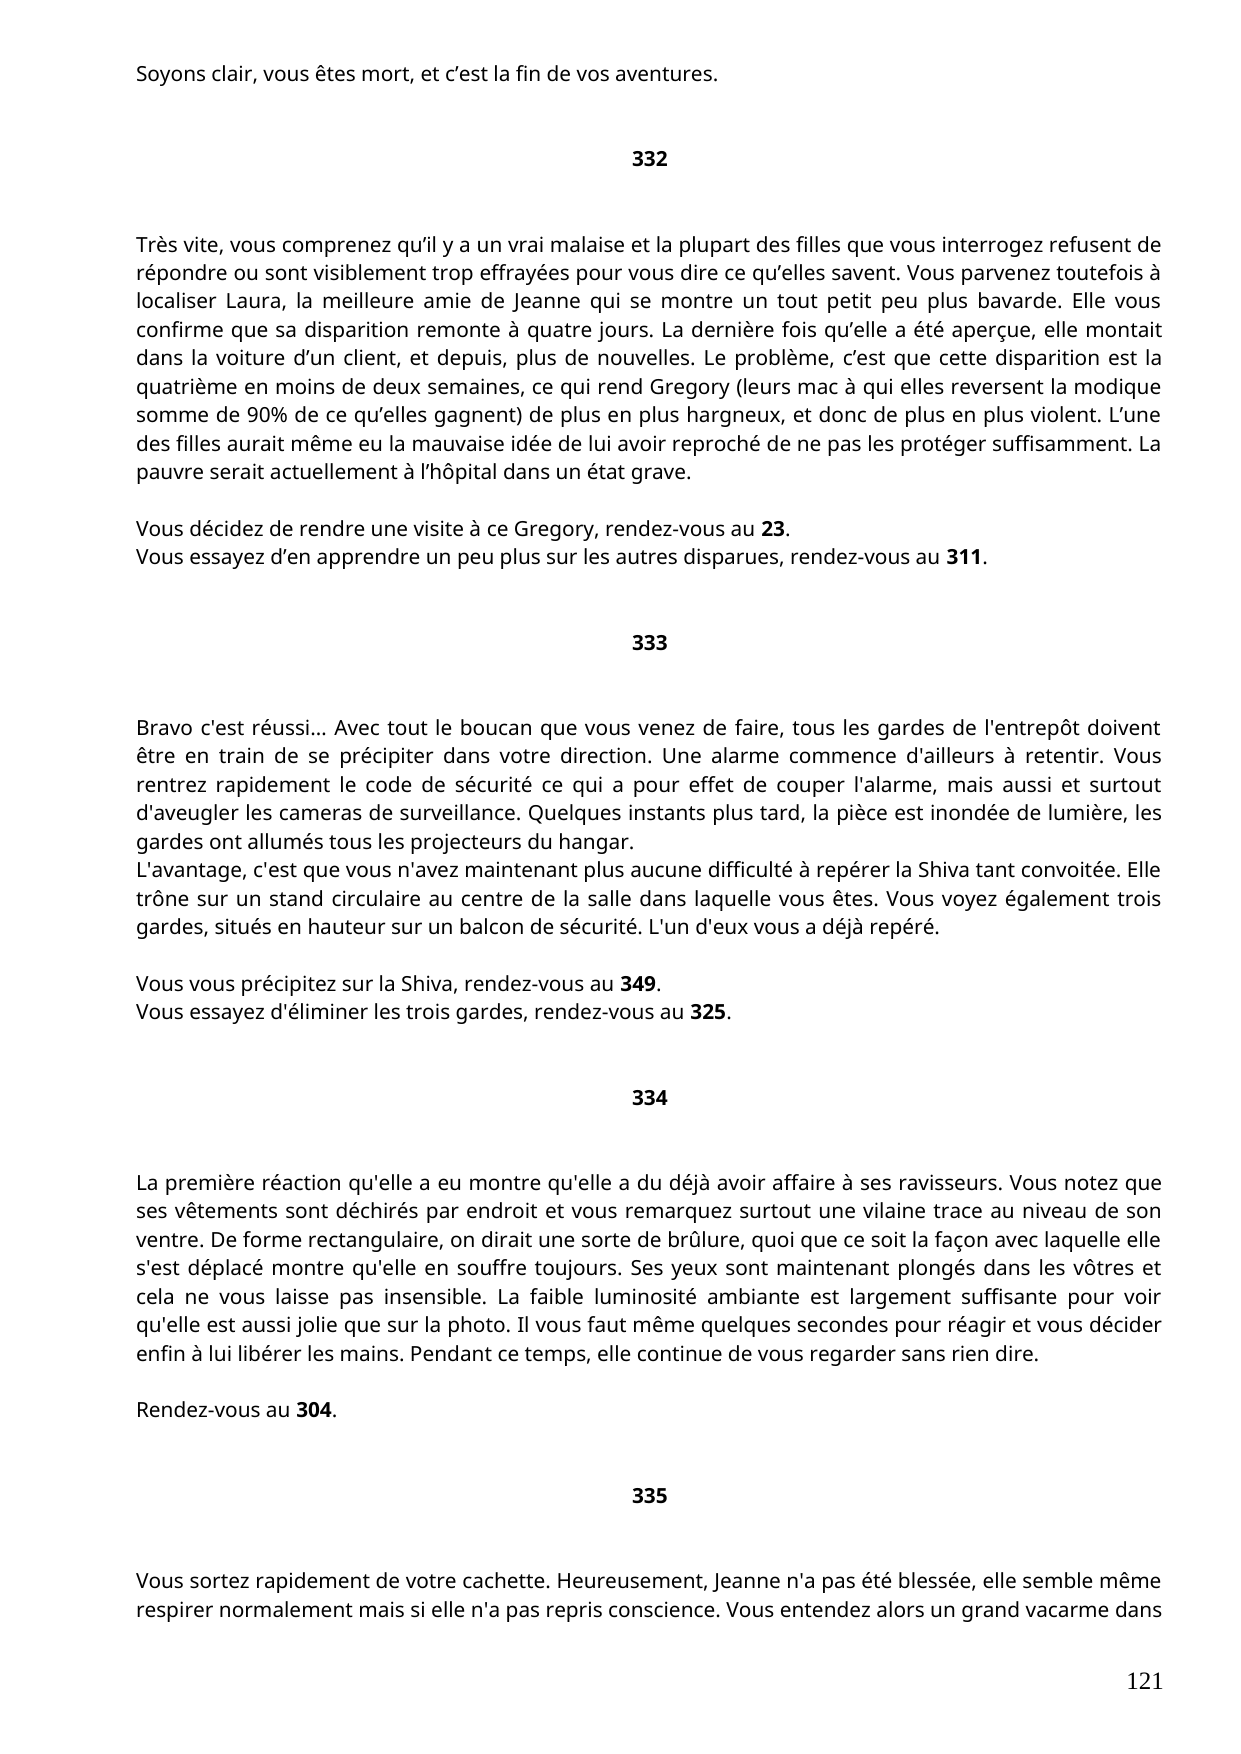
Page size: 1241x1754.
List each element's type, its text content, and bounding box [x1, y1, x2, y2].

text Très vite, vous comprenez qu’il y a un vrai malaise et la plupart des filles que vous interrogez refusent de répondre ou sont visiblement trop effrayées pour vous dire ce qu’elles savent. Vous parvenez toutefois à localiser Laura, la meilleure amie de Jeanne qui se montre un tout petit peu plus bavarde. Elle vous confirme que sa disparition remonte à quatre jours. La dernière fois qu’elle a été aperçue, elle montait dans la voiture d’un client, et depuis, plus de nouvelles. Le problème, c’est que cette disparition est la quatrième en moins de deux semaines, ce qui rend Gregory (leurs mac à qui elles reversent la modique somme de 90% de ce qu’elles gagnent) de plus en plus hargneux, et donc de plus en plus violent. L’une des filles aurait même eu la mauvaise idée de lui avoir reproché de ne pas les protéger suffisamment. La pauvre serait actuellement à l’hôpital dans un état grave. [136, 230, 1163, 486]
text L'avantage, c'est que vous n'avez maintenant plus aucune difficulté à repérer la Shiva tant convoitée. Elle trône sur un stand circulaire au centre de la salle dans laquelle vous êtes. Vous voyez également trois gardes, situés en hauteur sur un balcon de sécurité. L'un d'eux vous a déjà repéré. [136, 855, 1163, 941]
text Vous sortez rapidement de votre cachette. Heureusement, Jeanne n'a pas été blessée, elle semble même respirer normalement mais si elle n'a pas repris conscience. Vous entendez alors un grand vacarme dans [136, 1566, 1163, 1623]
text 334 [136, 1083, 1163, 1111]
text Soyons clair, vous êtes mort, et c’est la fin de vos aventures. [136, 59, 1163, 87]
text 332 [136, 144, 1163, 173]
text Bravo c'est réussi… Avec tout le boucan que vous venez de faire, tous les gardes de l'entrepôt doivent être en train de se précipiter dans votre direction. Une alarme commence d'ailleurs à retentir. Vous rentrez rapidement le code de sécurité ce qui a pour effet de couper l'alarme, mais aussi et surtout d'aveugler les cameras de surveillance. Quelques instants plus tard, la pièce est inondée de lumière, les gardes ont allumés tous les projecteurs du hangar. [136, 713, 1163, 855]
text 335 [136, 1481, 1163, 1509]
text Vous vous précipitez sur la Shiva, rendez-vous au 349. [136, 969, 1163, 997]
text Vous essayez d’en apprendre un peu plus sur les autres disparues, rendez-vous au 311. [136, 542, 1163, 571]
text Vous essayez d'éliminer les trois gardes, rendez-vous au 325. [136, 997, 1163, 1026]
text 333 [136, 628, 1163, 656]
text Rendez-vous au 304. [136, 1396, 1163, 1424]
text Vous décidez de rendre une visite à ce Gregory, rendez-vous au 23. [136, 514, 1163, 542]
text La première réaction qu'elle a eu montre qu'elle a du déjà avoir affaire à ses ravisseurs. Vous notez que ses vêtements sont déchirés par endroit et vous remarquez surtout une vilaine trace au niveau de son ventre. De forme rectangulaire, on dirait une sorte de brûlure, quoi que ce soit la façon avec laquelle elle s'est déplacé montre qu'elle en souffre toujours. Ses yeux sont maintenant plongés dans les vôtres et cela ne vous laisse pas insensible. La faible luminosité ambiante est largement suffisante pour voir qu'elle est aussi jolie que sur la photo. Il vous faut même quelques secondes pour réagir et vous décider enfin à lui libérer les mains. Pendant ce temps, elle continue de vous regarder sans rien dire. [136, 1168, 1163, 1367]
